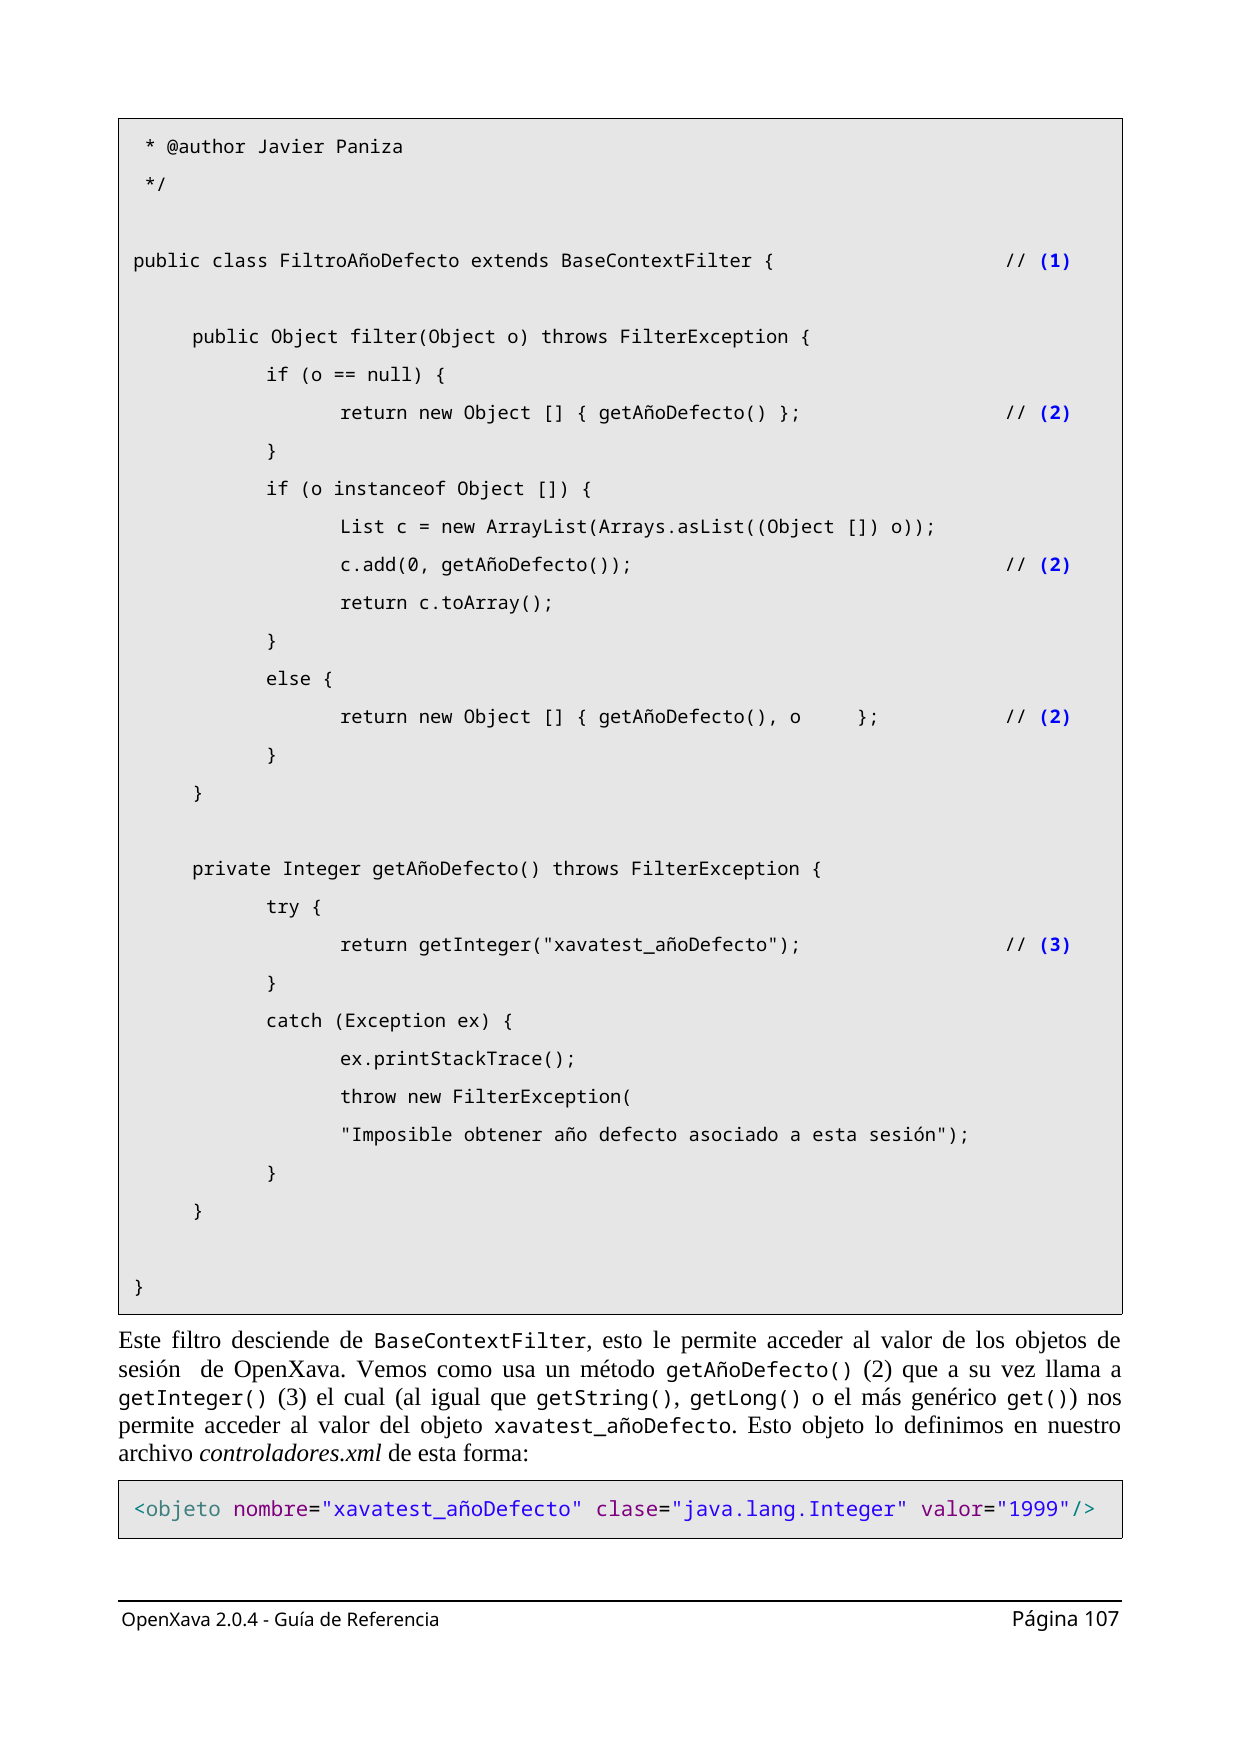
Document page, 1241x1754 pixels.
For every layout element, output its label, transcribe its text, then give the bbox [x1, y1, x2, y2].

text } [119, 1145, 1122, 1183]
text private Integer getAñoDefecto() throws FilterException { [119, 841, 1122, 878]
text } [119, 1183, 1122, 1221]
text } [119, 726, 1122, 764]
text List c = new ArrayList(Arrays.asList((Object []) o)); [119, 498, 1122, 536]
text "Imposible obtener año defecto asociado a esta sesión"); [119, 1107, 1122, 1145]
text throw new FilterException( [119, 1069, 1122, 1107]
text Este filtro desciende de BaseContextFilter, esto le permite acceder al valor de los objetos de sesión de OpenXava. Vemos como usa un método getAñoDefecto() (2) que a su vez llama a getInteger() (3) el cual (al igual que getString(), getLong() o el más genérico get()) nos permite acceder al valor del objeto xavatest_añoDefecto. Esto objeto lo definimos en nuestro archivo controladores.xml de esta forma: [118, 1327, 1122, 1467]
text return new Object [] { getAñoDefecto() }; // (2) [119, 384, 1122, 422]
text catch (Exception ex) { [119, 993, 1122, 1031]
text return c.toArray(); [119, 574, 1122, 612]
text } [119, 1259, 1122, 1314]
text else { [119, 650, 1122, 688]
text try { [119, 878, 1122, 917]
text <objeto nombre="xavatest_añoDefecto" clase="java.lang.Integer" valor="1999"/> [119, 1481, 1122, 1538]
text if (o == null) { [119, 346, 1122, 384]
text } [119, 612, 1122, 650]
text public class FiltroAñoDefecto extends BaseContextFilter { // (1) [119, 232, 1122, 270]
text } [119, 422, 1122, 460]
text * @author Javier Paniza [119, 119, 1122, 156]
text if (o instanceof Object []) { [119, 460, 1122, 498]
text return new Object [] { getAñoDefecto(), o }; // (2) [119, 688, 1122, 726]
text return getInteger("xavatest_añoDefecto"); // (3) [119, 917, 1122, 954]
text } [119, 954, 1122, 993]
text ex.printStackTrace(); [119, 1031, 1122, 1069]
text c.add(0, getAñoDefecto()); // (2) [119, 536, 1122, 574]
text public Object filter(Object o) throws FilterException { [119, 308, 1122, 346]
text */ [119, 156, 1122, 194]
text } [119, 764, 1122, 802]
